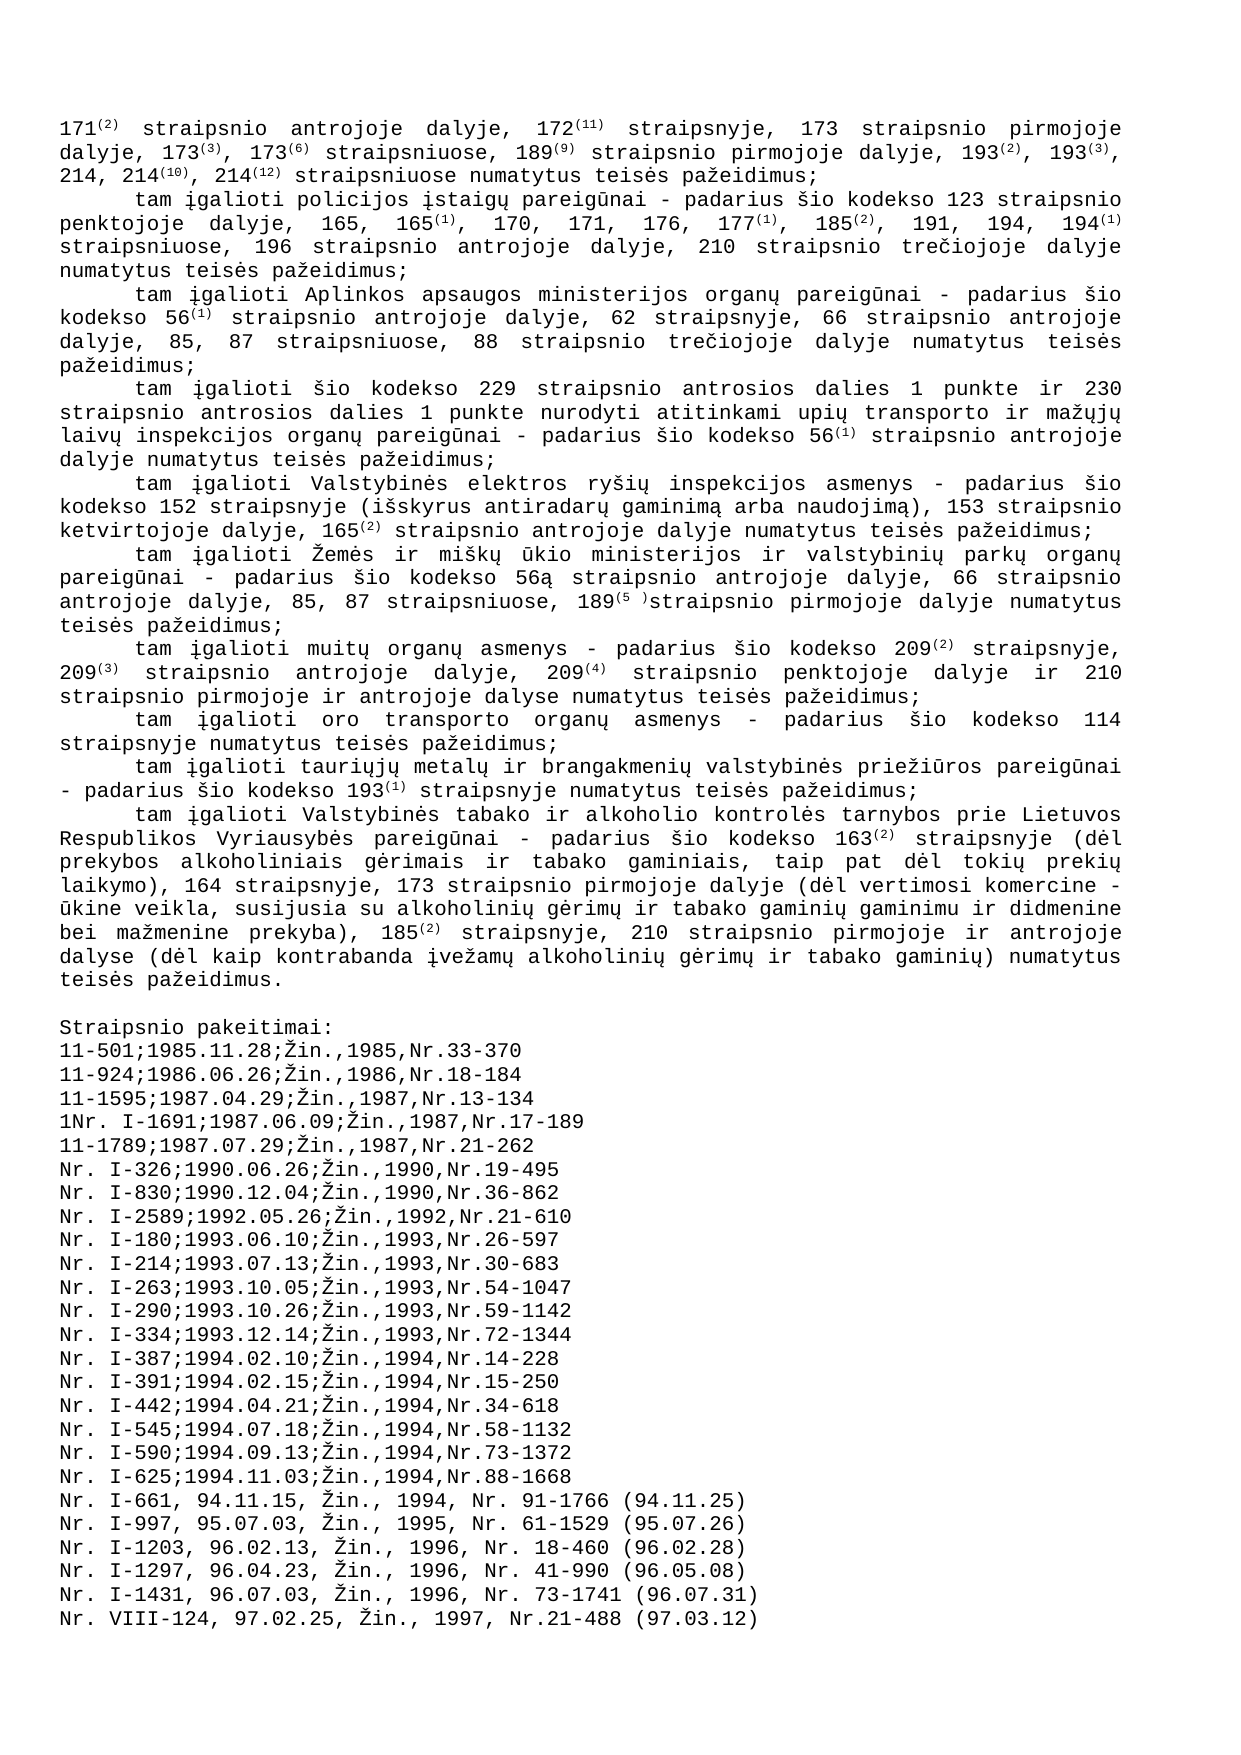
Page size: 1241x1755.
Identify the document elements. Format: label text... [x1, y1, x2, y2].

text Nr. I-1203, 96.02.13, Žin., 1996, Nr. 18-460 (96.02.28) [59, 1537, 1122, 1561]
text Nr. I-545;1994.07.18;Žin.,1994,Nr.58-1132 [59, 1419, 1122, 1442]
text tam įgalioti muitų organų asmenys - padarius šio kodekso 209(2) straipsnyje, 209(3) straipsnio antrojoje dalyje, 209(4) straipsnio penktojoje dalyje ir 210 straipsnio pirmojoje ir antrojoje dalyse numatytus teisės pažeidimus; [59, 638, 1122, 709]
text tam įgalioti Valstybinės tabako ir alkoholio kontrolės tarnybos prie Lietuvos Respublikos Vyriausybės pareigūnai - padarius šio kodekso 163(2) straipsnyje (dėl prekybos alkoholiniais gėrimais ir tabako gaminiais, taip pat dėl tokių prekių laikymo), 164 straipsnyje, 173 straipsnio pirmojoje dalyje (dėl vertimosi komercine - ūkine veikla, susijusia su alkoholinių gėrimų ir tabako gaminių gaminimu ir didmenine bei mažmenine prekyba), 185(2) straipsnyje, 210 straipsnio pirmojoje ir antrojoje dalyse (dėl kaip kontrabanda įvežamų alkoholinių gėrimų ir tabako gaminių) numatytus teisės pažeidimus. [59, 804, 1122, 993]
text tam įgalioti Aplinkos apsaugos ministerijos organų pareigūnai - padarius šio kodekso 56(1) straipsnio antrojoje dalyje, 62 straipsnyje, 66 straipsnio antrojoje dalyje, 85, 87 straipsniuose, 88 straipsnio trečiojoje dalyje numatytus teisės pažeidimus; [59, 284, 1122, 378]
text tam įgalioti Žemės ir miškų ūkio ministerijos ir valstybinių parkų organų pareigūnai - padarius šio kodekso 56ą straipsnio antrojoje dalyje, 66 straipsnio antrojoje dalyje, 85, 87 straipsniuose, 189(5 )straipsnio pirmojoje dalyje numatytus teisės pažeidimus; [59, 544, 1122, 638]
text tam įgalioti Valstybinės elektros ryšių inspekcijos asmenys - padarius šio kodekso 152 straipsnyje (išskyrus antiradarų gaminimą arba naudojimą), 153 straipsnio ketvirtojoje dalyje, 165(2) straipsnio antrojoje dalyje numatytus teisės pažeidimus; [59, 473, 1122, 544]
text Nr. VIII-124, 97.02.25, Žin., 1997, Nr.21-488 (97.03.12) [59, 1608, 1122, 1631]
text Nr. I-1431, 96.07.03, Žin., 1996, Nr. 73-1741 (96.07.31) [59, 1584, 1122, 1608]
text Nr. I-290;1993.10.26;Žin.,1993,Nr.59-1142 [59, 1300, 1122, 1324]
text Straipsnio pakeitimai: [59, 1017, 1122, 1040]
text 11-501;1985.11.28;Žin.,1985,Nr.33-370 [59, 1040, 1122, 1064]
text tam įgalioti šio kodekso 229 straipsnio antrosios dalies 1 punkte ir 230 straipsnio antrosios dalies 1 punkte nurodyti atitinkami upių transporto ir mažųjų laivų inspekcijos organų pareigūnai - padarius šio kodekso 56(1) straipsnio antrojoje dalyje numatytus teisės pažeidimus; [59, 378, 1122, 473]
text Nr. I-263;1993.10.05;Žin.,1993,Nr.54-1047 [59, 1277, 1122, 1300]
text tam įgalioti oro transporto organų asmenys - padarius šio kodekso 114 straipsnyje numatytus teisės pažeidimus; [59, 709, 1122, 757]
text Nr. I-387;1994.02.10;Žin.,1994,Nr.14-228 [59, 1348, 1122, 1371]
text 1Nr. I-1691;1987.06.09;Žin.,1987,Nr.17-189 [59, 1111, 1122, 1135]
text Nr. I-590;1994.09.13;Žin.,1994,Nr.73-1372 [59, 1442, 1122, 1466]
text 171(2) straipsnio antrojoje dalyje, 172(11) straipsnyje, 173 straipsnio pirmojoje dalyje, 173(3), 173(6) straipsniuose, 189(9) straipsnio pirmojoje dalyje, 193(2), 193(3), 214, 214(10), 214(12) straipsniuose numatytus teisės pažeidimus; [59, 118, 1122, 189]
text 11-924;1986.06.26;Žin.,1986,Nr.18-184 [59, 1064, 1122, 1088]
text Nr. I-661, 94.11.15, Žin., 1994, Nr. 91-1766 (94.11.25) [59, 1489, 1122, 1513]
text Nr. I-214;1993.07.13;Žin.,1993,Nr.30-683 [59, 1253, 1122, 1277]
text Nr. I-180;1993.06.10;Žin.,1993,Nr.26-597 [59, 1229, 1122, 1253]
text Nr. I-326;1990.06.26;Žin.,1990,Nr.19-495 [59, 1158, 1122, 1182]
text 11-1595;1987.04.29;Žin.,1987,Nr.13-134 [59, 1088, 1122, 1111]
text Nr. I-997, 95.07.03, Žin., 1995, Nr. 61-1529 (95.07.26) [59, 1513, 1122, 1537]
text tam įgalioti tauriųjų metalų ir brangakmenių valstybinės priežiūros pareigūnai - padarius šio kodekso 193(1) straipsnyje numatytus teisės pažeidimus; [59, 757, 1122, 804]
text 11-1789;1987.07.29;Žin.,1987,Nr.21-262 [59, 1135, 1122, 1158]
text Nr. I-830;1990.12.04;Žin.,1990,Nr.36-862 [59, 1182, 1122, 1206]
text Nr. I-2589;1992.05.26;Žin.,1992,Nr.21-610 [59, 1206, 1122, 1229]
text Nr. I-442;1994.04.21;Žin.,1994,Nr.34-618 [59, 1395, 1122, 1419]
text tam įgalioti policijos įstaigų pareigūnai - padarius šio kodekso 123 straipsnio penktojoje dalyje, 165, 165(1), 170, 171, 176, 177(1), 185(2), 191, 194, 194(1) straipsniuose, 196 straipsnio antrojoje dalyje, 210 straipsnio trečiojoje dalyje numatytus teisės pažeidimus; [59, 189, 1122, 284]
text Nr. I-1297, 96.04.23, Žin., 1996, Nr. 41-990 (96.05.08) [59, 1561, 1122, 1584]
text Nr. I-334;1993.12.14;Žin.,1993,Nr.72-1344 [59, 1324, 1122, 1348]
text Nr. I-625;1994.11.03;Žin.,1994,Nr.88-1668 [59, 1466, 1122, 1489]
text Nr. I-391;1994.02.15;Žin.,1994,Nr.15-250 [59, 1371, 1122, 1395]
